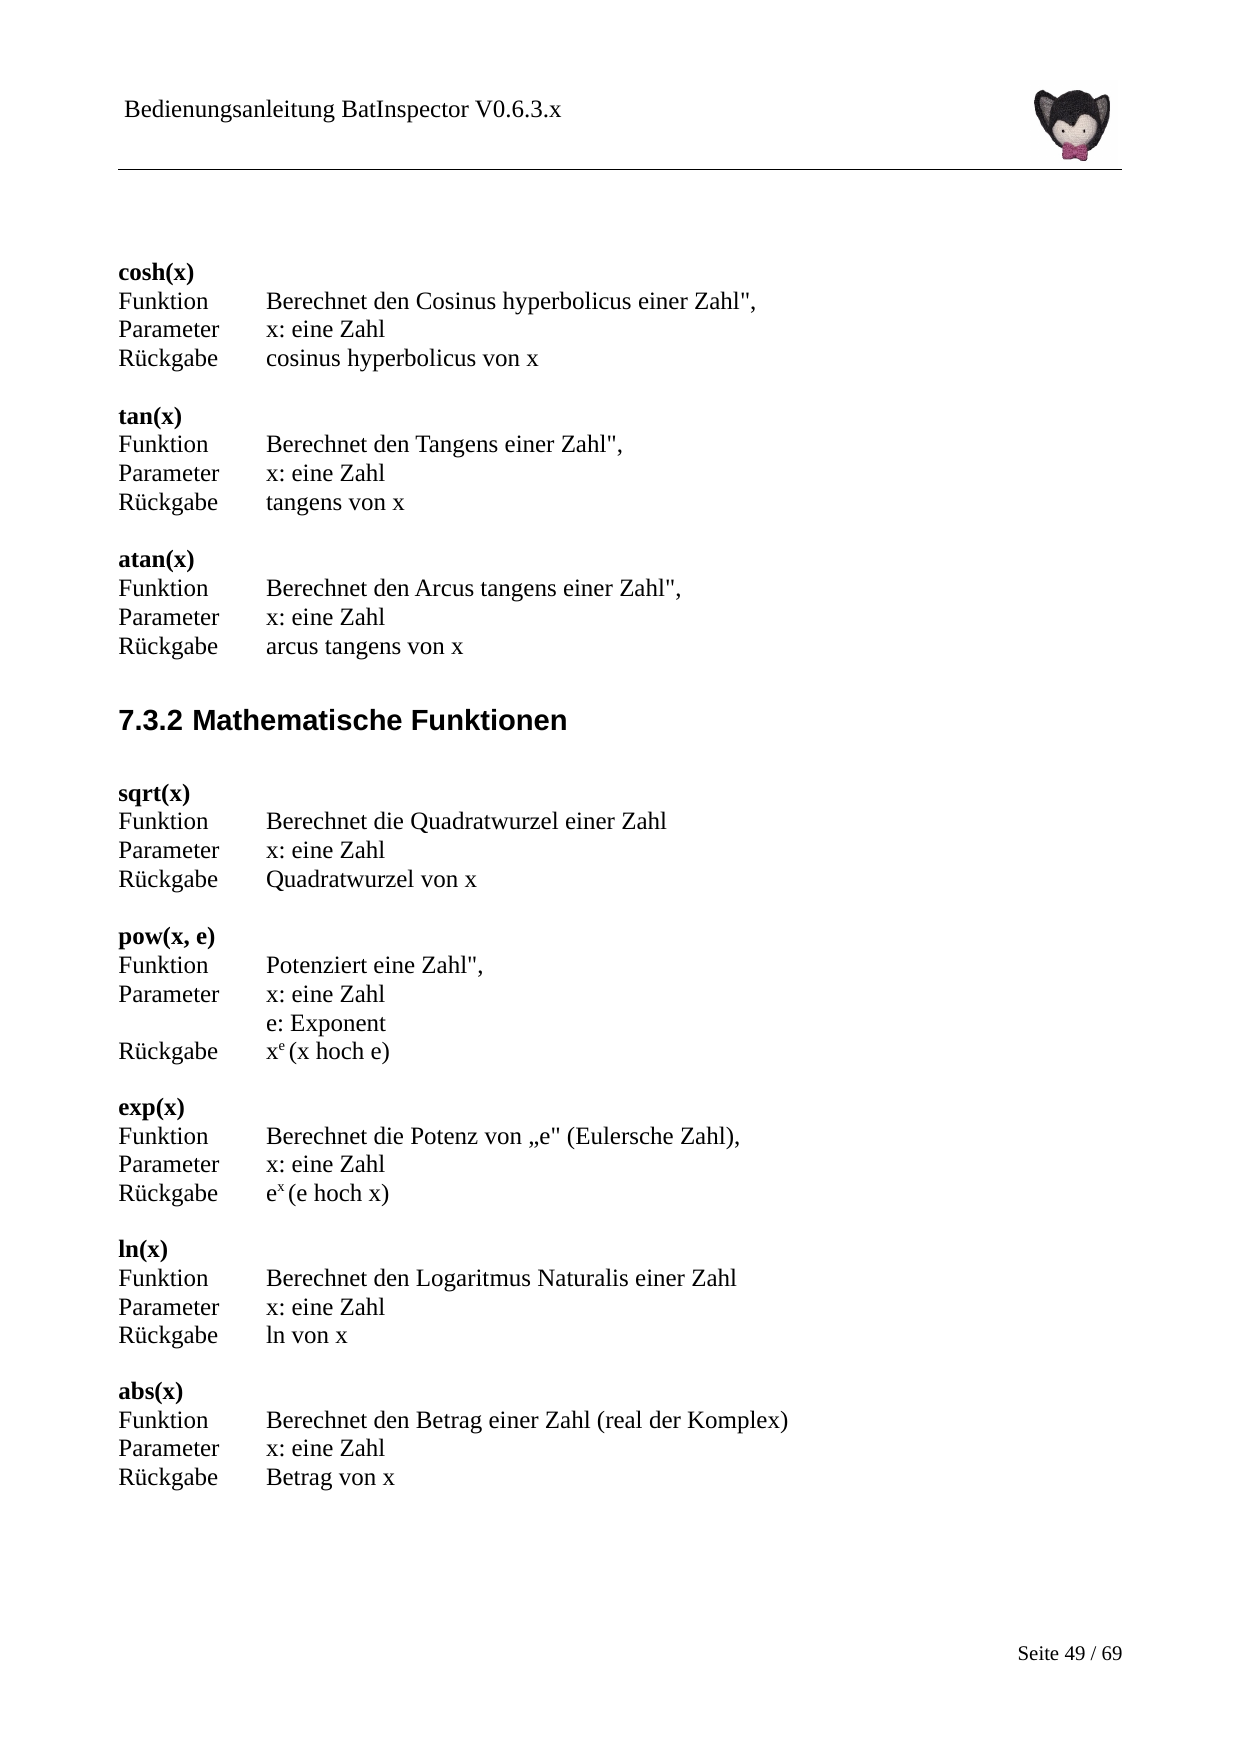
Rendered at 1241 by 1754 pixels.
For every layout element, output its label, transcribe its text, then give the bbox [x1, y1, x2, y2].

text Rückgabe cosinus hyperbolicus von x [118, 343, 1122, 372]
text Funktion Berechnet die Quadratwurzel einer Zahl [118, 806, 1122, 835]
text pow(x, e) [118, 921, 1122, 950]
text ln(x) [118, 1234, 1122, 1263]
text Parameter x: eine Zahl [118, 1292, 1122, 1320]
text Parameter x: eine Zahl [118, 1149, 1122, 1178]
text Rückgabe ln von x [118, 1320, 1122, 1349]
text Rückgabe ex (e hoch x) [118, 1178, 1122, 1207]
text cosh(x) [118, 257, 1122, 286]
text Parameter x: eine Zahl e: Exponent [118, 979, 1122, 1036]
text Parameter x: eine Zahl [118, 602, 1122, 631]
text Rückgabe tangens von x [118, 487, 1122, 516]
text Funktion Potenziert eine Zahl", [118, 950, 1122, 979]
text Rückgabe Betrag von x [118, 1462, 1122, 1491]
text Rückgabe xe (x hoch e) [118, 1036, 1122, 1065]
text sqrt(x) [118, 778, 1122, 806]
text Parameter x: eine Zahl [118, 314, 1122, 343]
text Parameter x: eine Zahl [118, 1433, 1122, 1462]
text Funktion Berechnet den Logaritmus Naturalis einer Zahl [118, 1263, 1122, 1292]
text Funktion Berechnet die Potenz von „e" (Eulersche Zahl), [118, 1121, 1122, 1149]
picture [1030, 80, 1119, 169]
text atan(x) [118, 544, 1122, 573]
subtitle Mathematische Funktionen [118, 703, 1122, 736]
text Funktion Berechnet den Betrag einer Zahl (real der Komplex) [118, 1405, 1122, 1433]
text tan(x) [118, 401, 1122, 429]
text Parameter x: eine Zahl [118, 835, 1122, 864]
text Funktion Berechnet den Cosinus hyperbolicus einer Zahl", [118, 286, 1122, 314]
text Rückgabe Quadratwurzel von x [118, 864, 1122, 893]
text Parameter x: eine Zahl [118, 458, 1122, 487]
text Rückgabe arcus tangens von x [118, 631, 1122, 659]
text exp(x) [118, 1092, 1122, 1121]
text Funktion Berechnet den Arcus tangens einer Zahl", [118, 573, 1122, 602]
text Funktion Berechnet den Tangens einer Zahl", [118, 429, 1122, 458]
text abs(x) [118, 1376, 1122, 1405]
